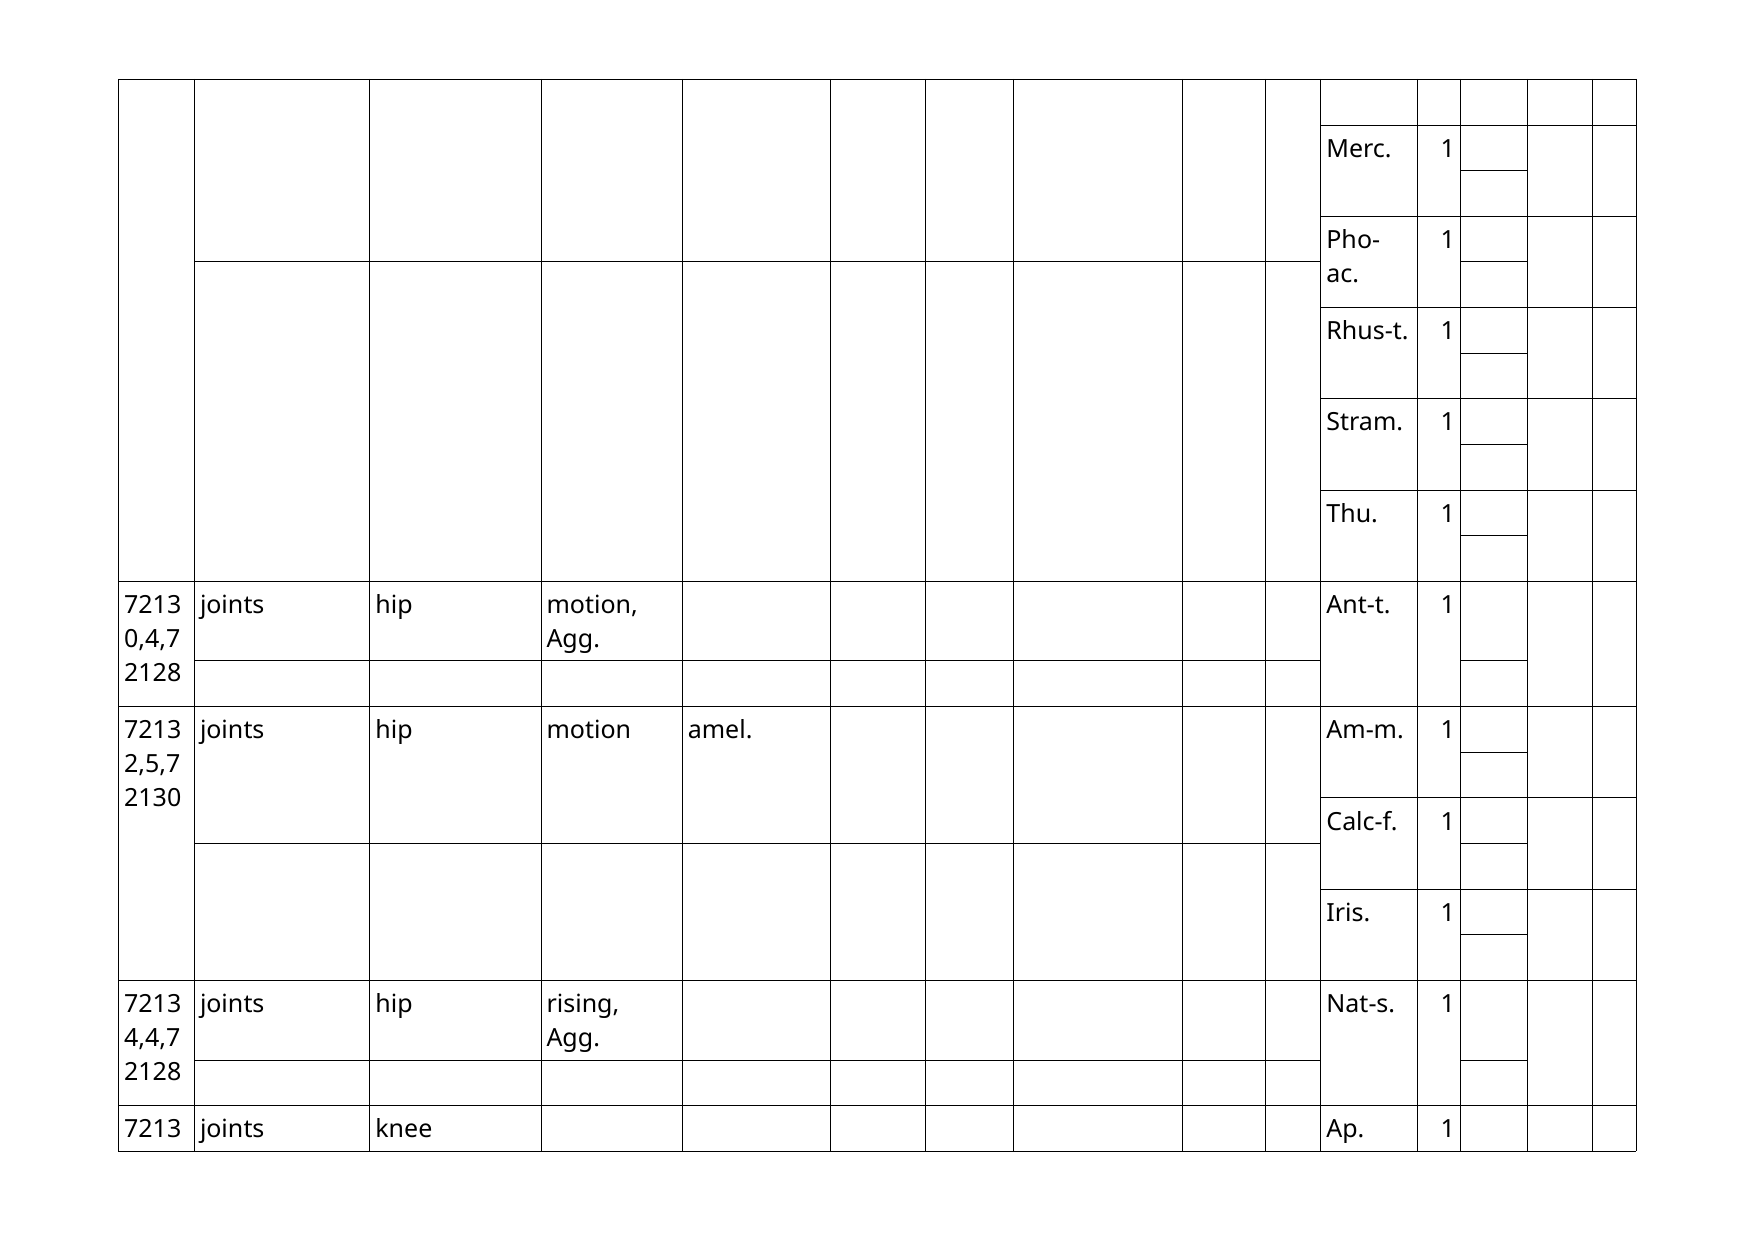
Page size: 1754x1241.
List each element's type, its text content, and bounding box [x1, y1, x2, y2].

table_cell [195, 262, 369, 581]
table_cell [683, 262, 830, 581]
table_cell 7213 [119, 1106, 194, 1151]
table_cell [1528, 1106, 1592, 1151]
table_cell [1014, 582, 1182, 660]
table_cell 1 [1418, 890, 1460, 980]
table_cell [1266, 1106, 1320, 1151]
table_cell [1461, 308, 1527, 353]
table_cell hip [370, 707, 541, 843]
table_cell [831, 661, 925, 706]
table_cell [926, 582, 1013, 660]
table_cell [683, 844, 830, 980]
table_cell [1593, 582, 1636, 706]
table_cell amel. [683, 707, 830, 843]
table_cell [1183, 707, 1265, 843]
table_cell [1461, 981, 1527, 1059]
table_cell [683, 661, 830, 706]
table_cell Ant-t. [1321, 582, 1417, 706]
table_cell [683, 981, 830, 1059]
table_cell [1461, 171, 1527, 216]
table_cell [1461, 798, 1527, 843]
table_cell [1418, 80, 1460, 124]
table_cell [926, 844, 1013, 980]
table_cell 72134,4,72128 [119, 981, 194, 1105]
table_cell [926, 661, 1013, 706]
table_cell joints [195, 582, 369, 660]
table_cell [195, 80, 369, 261]
table_cell [1528, 217, 1592, 307]
table_cell [1593, 491, 1636, 581]
table_cell [1528, 798, 1592, 888]
table_cell hip [370, 981, 541, 1059]
table_cell [1593, 126, 1636, 216]
table_cell 1 [1418, 126, 1460, 216]
table_cell [1014, 981, 1182, 1059]
table_cell [1528, 126, 1592, 216]
table_cell [683, 1106, 830, 1151]
table_cell [1321, 80, 1417, 124]
table_cell [1183, 80, 1265, 261]
table_cell [1266, 80, 1320, 261]
table_cell [1461, 80, 1527, 124]
table_cell motion [542, 707, 682, 843]
table_cell [1183, 981, 1265, 1059]
table_cell [1593, 798, 1636, 888]
table_cell [1183, 1106, 1265, 1151]
table_cell [1014, 262, 1182, 581]
table_cell [1014, 844, 1182, 980]
table_cell joints [195, 707, 369, 843]
table_cell [370, 80, 541, 261]
table_cell [1528, 80, 1592, 124]
table_cell [195, 844, 369, 980]
table_cell 1 [1418, 582, 1460, 706]
table_cell 1 [1418, 491, 1460, 581]
table_cell [1528, 582, 1592, 706]
table_cell [1266, 262, 1320, 581]
table_cell [542, 80, 682, 261]
table_cell [683, 582, 830, 660]
table_cell [1266, 1061, 1320, 1105]
table_cell 1 [1418, 798, 1460, 888]
table_cell 72130,4,72128 [119, 582, 194, 706]
table_cell [926, 981, 1013, 1059]
table_cell [1014, 80, 1182, 261]
table_cell [1266, 661, 1320, 706]
table_cell [119, 80, 194, 581]
table_cell [542, 262, 682, 581]
table_cell 1 [1418, 981, 1460, 1105]
table_cell joints [195, 1106, 369, 1151]
table_cell [1461, 399, 1527, 444]
table_cell [1014, 1061, 1182, 1105]
table_cell [1014, 661, 1182, 706]
table_cell [1593, 707, 1636, 797]
table_cell rising, Agg. [542, 981, 682, 1059]
table_cell [1461, 844, 1527, 888]
table_cell [1461, 890, 1527, 934]
table_cell knee [370, 1106, 541, 1151]
table_cell [1593, 217, 1636, 307]
table_cell [1461, 661, 1527, 706]
table_cell [926, 707, 1013, 843]
table_cell [926, 1061, 1013, 1105]
table_cell 1 [1418, 707, 1460, 797]
table_cell [1461, 536, 1527, 581]
table_cell [831, 707, 925, 843]
table_cell [1461, 491, 1527, 535]
table_cell [1461, 753, 1527, 797]
table_cell [831, 582, 925, 660]
table_cell [1461, 217, 1527, 261]
table_cell [926, 80, 1013, 261]
table_cell [683, 1061, 830, 1105]
table_cell [1266, 707, 1320, 843]
table_cell [1461, 262, 1527, 307]
table_cell [1528, 308, 1592, 398]
table_cell [926, 262, 1013, 581]
table_cell [370, 844, 541, 980]
table_cell [683, 80, 830, 261]
table_cell [831, 262, 925, 581]
table_cell [1461, 1061, 1527, 1105]
table_cell 1 [1418, 217, 1460, 307]
table_cell [1183, 1061, 1265, 1105]
table_cell [1528, 981, 1592, 1105]
table_cell [1593, 399, 1636, 489]
table_cell [1593, 308, 1636, 398]
table_cell 1 [1418, 1106, 1460, 1151]
table_cell [831, 1106, 925, 1151]
table_cell [1528, 890, 1592, 980]
table_cell [831, 844, 925, 980]
table_cell joints [195, 981, 369, 1059]
table_cell Nat-s. [1321, 981, 1417, 1105]
table_cell [1183, 582, 1265, 660]
table_cell [1266, 981, 1320, 1059]
table_cell [1266, 582, 1320, 660]
table_cell [1461, 354, 1527, 398]
table_cell [1183, 844, 1265, 980]
table_cell [1593, 981, 1636, 1105]
table_cell [1593, 80, 1636, 124]
table_cell [1593, 1106, 1636, 1151]
table_cell [1183, 262, 1265, 581]
table_cell Rhus-t. [1321, 308, 1417, 398]
table_cell [1014, 1106, 1182, 1151]
table_cell [1183, 661, 1265, 706]
table_cell [1461, 126, 1527, 170]
table_cell Am-m. [1321, 707, 1417, 797]
table_cell Thu. [1321, 491, 1417, 581]
table_cell [1461, 582, 1527, 660]
table_cell [1461, 707, 1527, 752]
table_cell [1528, 707, 1592, 797]
table_cell motion, Agg. [542, 582, 682, 660]
table_cell [831, 981, 925, 1059]
table_cell hip [370, 582, 541, 660]
table_cell [542, 1061, 682, 1105]
table_cell Merc. [1321, 126, 1417, 216]
table_cell [926, 1106, 1013, 1151]
table_cell 72132,5,72130 [119, 707, 194, 980]
table_cell [542, 661, 682, 706]
table_cell 1 [1418, 308, 1460, 398]
table_cell [1266, 844, 1320, 980]
table_cell [1461, 935, 1527, 980]
table_cell Calc-f. [1321, 798, 1417, 888]
table_cell [195, 1061, 369, 1105]
table_cell [542, 1106, 682, 1151]
table_cell Pho-ac. [1321, 217, 1417, 307]
table_cell [1528, 399, 1592, 489]
table_cell [1528, 491, 1592, 581]
table_cell [542, 844, 682, 980]
table_cell [1461, 1106, 1527, 1151]
table_cell Iris. [1321, 890, 1417, 980]
table_cell [195, 661, 369, 706]
table_cell Stram. [1321, 399, 1417, 489]
table_cell Ap. [1321, 1106, 1417, 1151]
table_cell [1014, 707, 1182, 843]
table_cell [370, 1061, 541, 1105]
table_cell 1 [1418, 399, 1460, 489]
table_cell [1461, 445, 1527, 489]
table_cell [1593, 890, 1636, 980]
table_cell [831, 1061, 925, 1105]
table_cell [370, 661, 541, 706]
table_cell [831, 80, 925, 261]
table_cell [370, 262, 541, 581]
